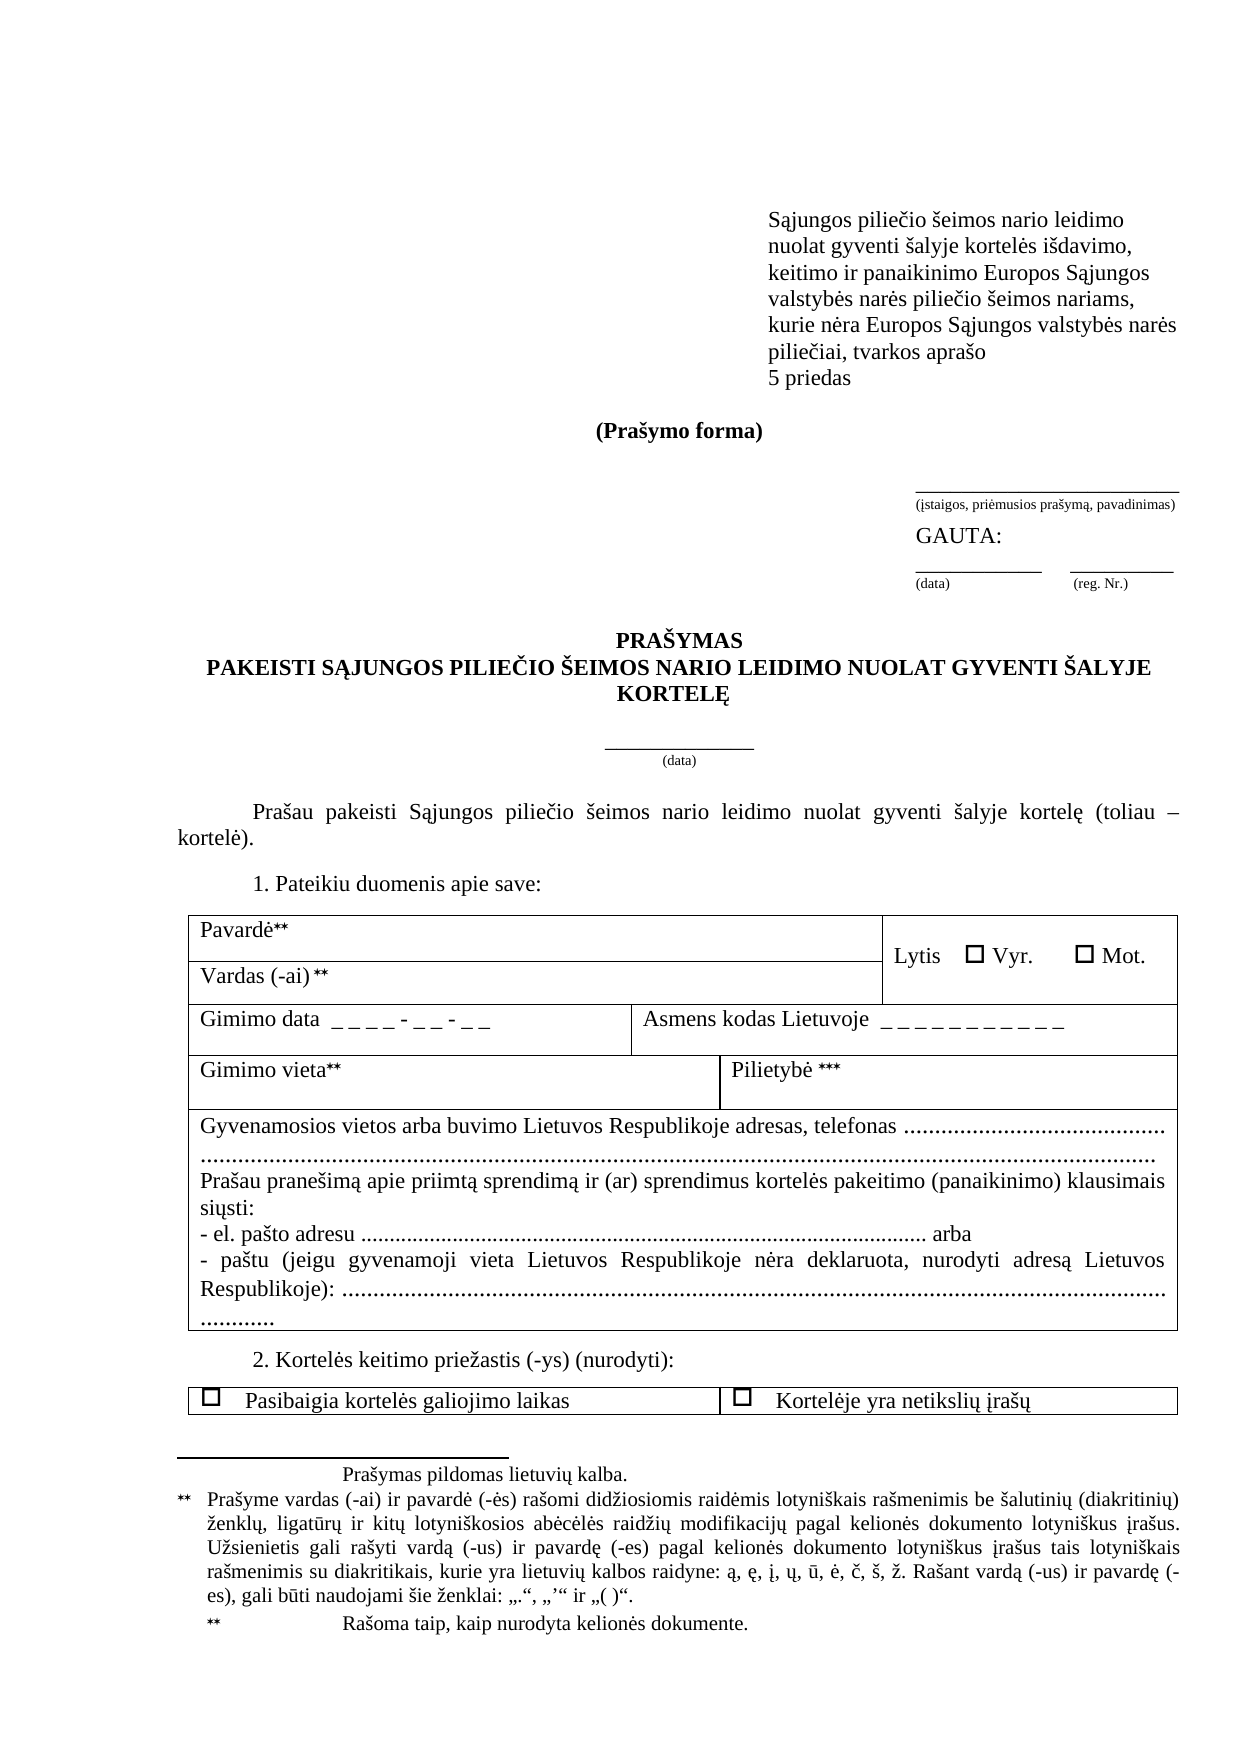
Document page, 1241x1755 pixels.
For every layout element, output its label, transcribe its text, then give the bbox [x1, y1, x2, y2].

text (įstaigos, priėmusios prašymą, pavadinimas) [916, 496, 1181, 522]
text (Prašymo forma) [177, 417, 1181, 443]
text Sąjungos piliečio šeimos nario leidimo [768, 206, 1181, 232]
table_header Pasibaigia kortelės galiojimo laikas [234, 1388, 719, 1414]
table_cell Pilietybė  [721, 1056, 1177, 1109]
table_header Kortelėje yra netikslių įrašų [764, 1388, 1177, 1414]
table_cell Asmens kodas Lietuvoje _ _ _ _ _ _ _ _ _ _ _ [632, 1005, 1177, 1055]
table_header  [721, 1388, 764, 1414]
table_cell Gimimo data _ _ _ _ - _ _ - _ _ [189, 1005, 631, 1055]
text piliečiai, tvarkos aprašo [768, 338, 1181, 364]
text PRAŠYMAS [177, 628, 1181, 654]
text valstybės narės piliečio šeimos nariams, [768, 285, 1181, 311]
text Prašau pakeisti Sąjungos piliečio šeimos nario leidimo nuolat gyventi šalyje kortelę (toliau – kortelė). [177, 798, 1181, 850]
text 1. Pateikiu duomenis apie save: [177, 869, 1181, 896]
text Prašymas pildomas lietuvių kalba. [177, 1458, 1181, 1487]
table_header Lytis  Vyr.  Mot. [883, 916, 1177, 1004]
text pakeisti Sąjungos piliečio šeimos nario leidimo nuolat gyventi šalyje kortelę [177, 654, 1181, 707]
table_cell Gyvenamosios vietos arba buvimo Lietuvos Respublikoje adresas, telefonas .......................................... ......................................................................................................................................................... Prašau pranešimą apie priimtą sprendimą ir (ar) sprendimus kortelės pakeitimo (panaikinimo) klausimais siųsti: - el. pašto adresu ................................................................................................... arba - paštu (jeigu gyvenamoji vieta Lietuvos Respublikoje nėra deklaruota, nurodyti adresą Lietuvos Respublikoje): ................................................................................................................................................ [189, 1110, 1177, 1330]
table_cell Vardas (-ai)  [189, 962, 882, 1004]
text _____________ [177, 726, 1181, 752]
text nuolat gyventi šalyje kortelės išdavimo, [768, 232, 1181, 259]
text 5 priedas [177, 364, 1181, 390]
text (data) [177, 752, 1181, 778]
table_header  [189, 1388, 233, 1414]
text ___________ _________ [916, 548, 1181, 575]
text _______________________ [916, 469, 1181, 496]
text keitimo ir panaikinimo Europos Sąjungos [768, 259, 1181, 285]
table_cell Gimimo vieta [189, 1056, 719, 1109]
text 2. Kortelės keitimo priežastis (-ys) (nurodyti): [177, 1346, 1181, 1372]
text  Prašyme vardas (-ai) ir pavardė (-ės) rašomi didžiosiomis raidėmis lotyniškais rašmenimis be šalutinių (diakritinių) ženklų, ligatūrų ir kitų lotyniškosios abėcėlės raidžių modifikacijų pagal kelionės dokumento lotyniškus įrašus. Užsienietis gali rašyti vardą (-us) ir pavardę (-es) pagal kelionės dokumento lotyniškus įrašus tais lotyniškais rašmenimis su diakritikais, kurie yra lietuvių kalbos raidyne: ą, ę, į, ų, ū, ė, č, š, ž. Rašant vardą (-us) ir pavardę (-es), gali būti naudojami šie ženklai: „.“, „’“ ir „( )“. [177, 1487, 1181, 1607]
table_header Pavardė [189, 916, 882, 961]
text GAUTA: [916, 522, 1181, 548]
text (data) (reg. Nr.) [916, 575, 1181, 601]
text kurie nėra Europos Sąjungos valstybės narės [768, 311, 1181, 338]
